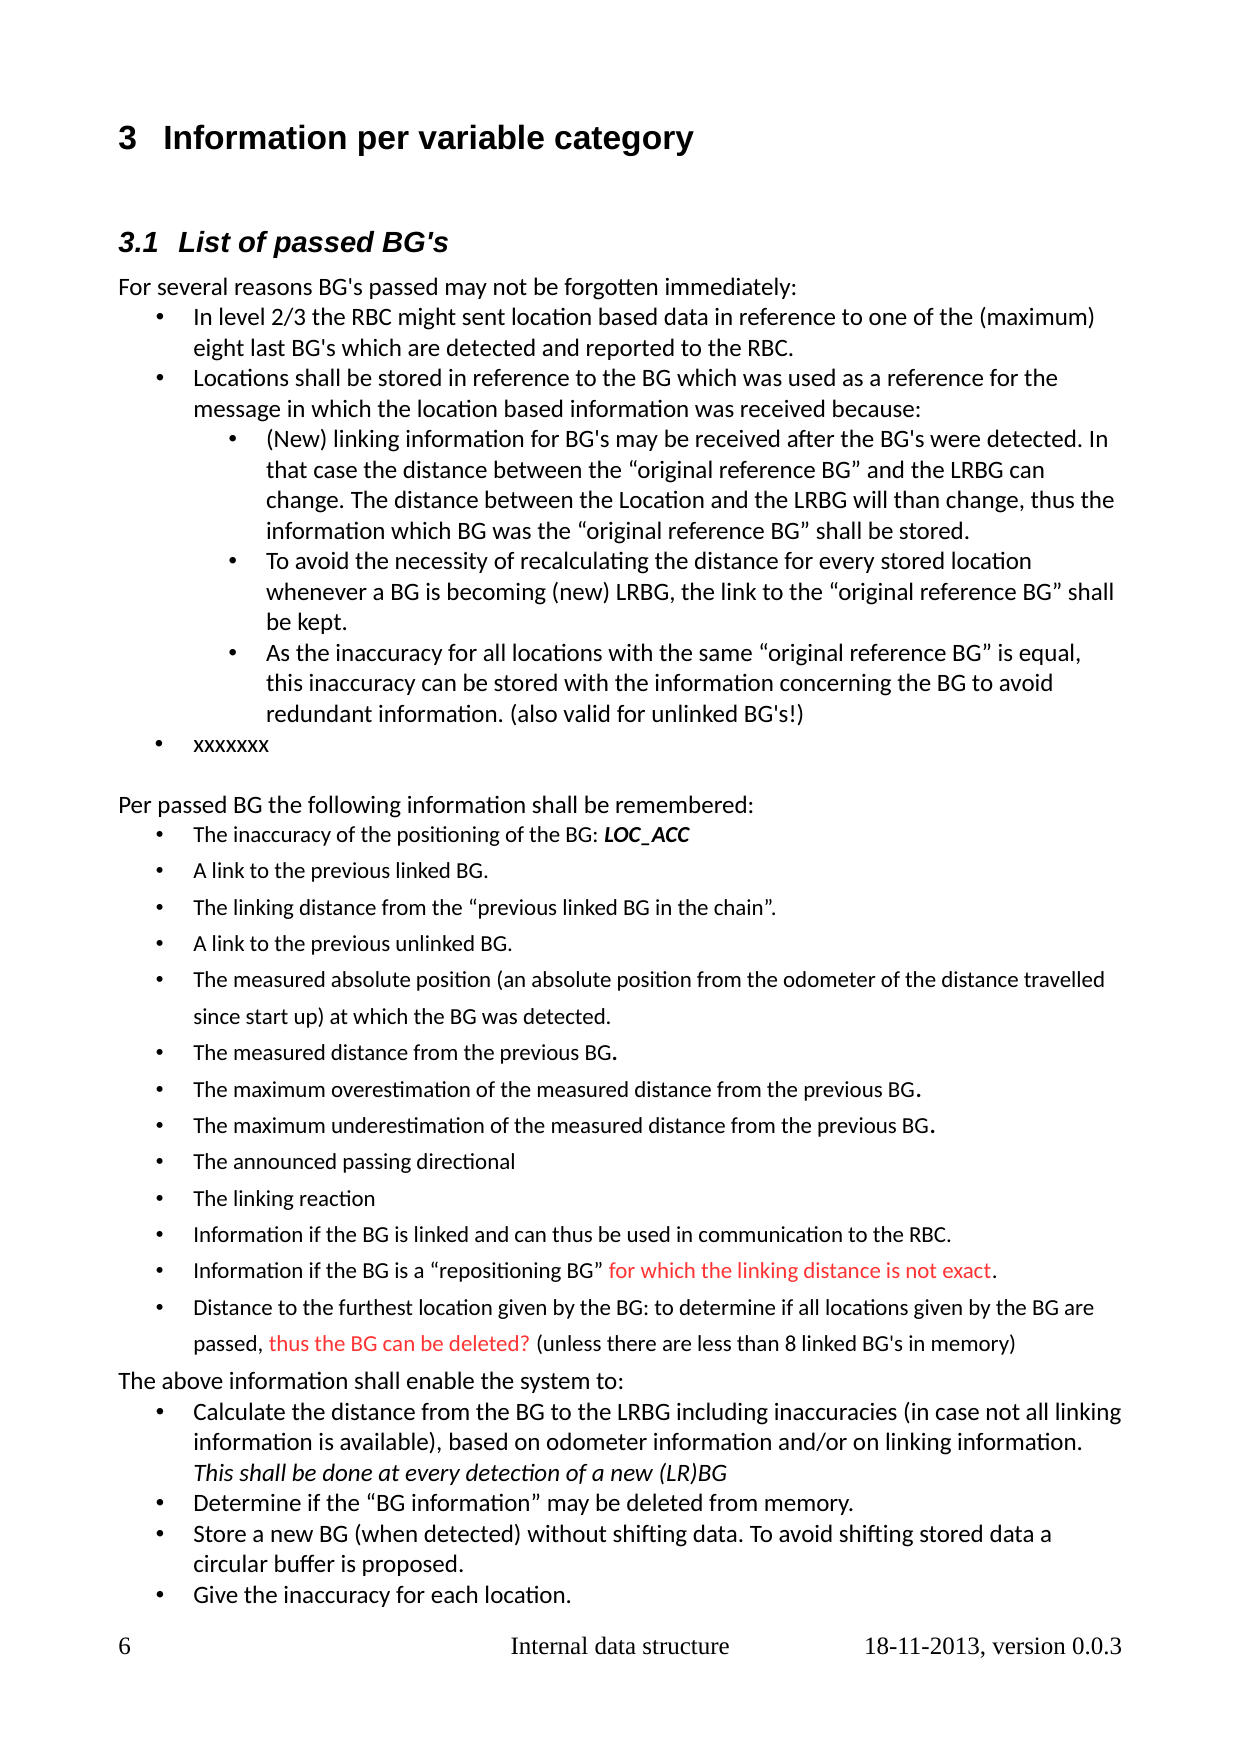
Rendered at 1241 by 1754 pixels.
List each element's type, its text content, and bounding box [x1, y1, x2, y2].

subtitle Information per variable category [118, 118, 1122, 157]
list The maximum underestimation of the measured distance from the previous BG. [156, 1111, 1122, 1139]
list The linking reaction [156, 1184, 1122, 1212]
list Store a new BG (when detected) without shifting data. To avoid shifting stored data a circular buffer is proposed. [156, 1518, 1122, 1579]
list Give the inaccuracy for each location. [156, 1579, 1122, 1610]
list To avoid the necessity of recalculating the distance for every stored location whenever a BG is becoming (new) LRBG, the link to the “original reference BG” shall be kept. [228, 546, 1122, 637]
text The above information shall enable the system to: [118, 1366, 1122, 1396]
subtitle List of passed BG's [118, 225, 1122, 258]
list The maximum overestimation of the measured distance from the previous BG. [156, 1075, 1122, 1103]
list In level 2/3 the RBC might sent location based data in reference to one of the (maximum) eight last BG's which are detected and reported to the RBC. [156, 301, 1122, 362]
list Information if the BG is linked and can thus be used in communication to the RBC. [156, 1220, 1122, 1248]
list The measured absolute position (an absolute position from the odometer of the distance travelled since start up) at which the BG was detected. [156, 966, 1122, 1030]
list Distance to the furthest location given by the BG: to determine if all locations given by the BG are passed, thus the BG can be deleted? (unless there are less than 8 linked BG's in memory) [156, 1293, 1122, 1357]
list The announced passing directional [156, 1147, 1122, 1175]
list As the inaccuracy for all locations with the same “original reference BG” is equal, this inaccuracy can be stored with the information concerning the BG to avoid redundant information. (also valid for unlinked BG's!) [228, 637, 1122, 729]
list Information if the BG is a “repositioning BG” for which the linking distance is not exact. [156, 1256, 1122, 1284]
list Locations shall be stored in reference to the BG which was used as a reference for the message in which the location based information was received because: [156, 362, 1122, 423]
list Calculate the distance from the BG to the LRBG including inaccuracies (in case not all linking information is available), based on odometer information and/or on linking information. This shall be done at every detection of a new (LR)BG [156, 1396, 1122, 1488]
list (New) linking information for BG's may be received after the BG's were detected. In that case the distance between the “original reference BG” and the LRBG can change. The distance between the Location and the LRBG will than change, thus the information which BG was the “original reference BG” shall be stored. [228, 423, 1122, 546]
list A link to the previous linked BG. [156, 857, 1122, 884]
list The measured distance from the previous BG. [156, 1038, 1122, 1066]
text Per passed BG the following information shall be remembered: [118, 790, 1122, 820]
text For several reasons BG's passed may not be forgotten immediately: [118, 271, 1122, 301]
list The linking distance from the “previous linked BG in the chain”. [156, 893, 1122, 921]
list xxxxxxx [154, 729, 1122, 759]
list Determine if the “BG information” may be deleted from memory. [156, 1488, 1122, 1518]
list A link to the previous unlinked BG. [156, 929, 1122, 957]
list The inaccuracy of the positioning of the BG: LOC_ACC [156, 820, 1122, 848]
